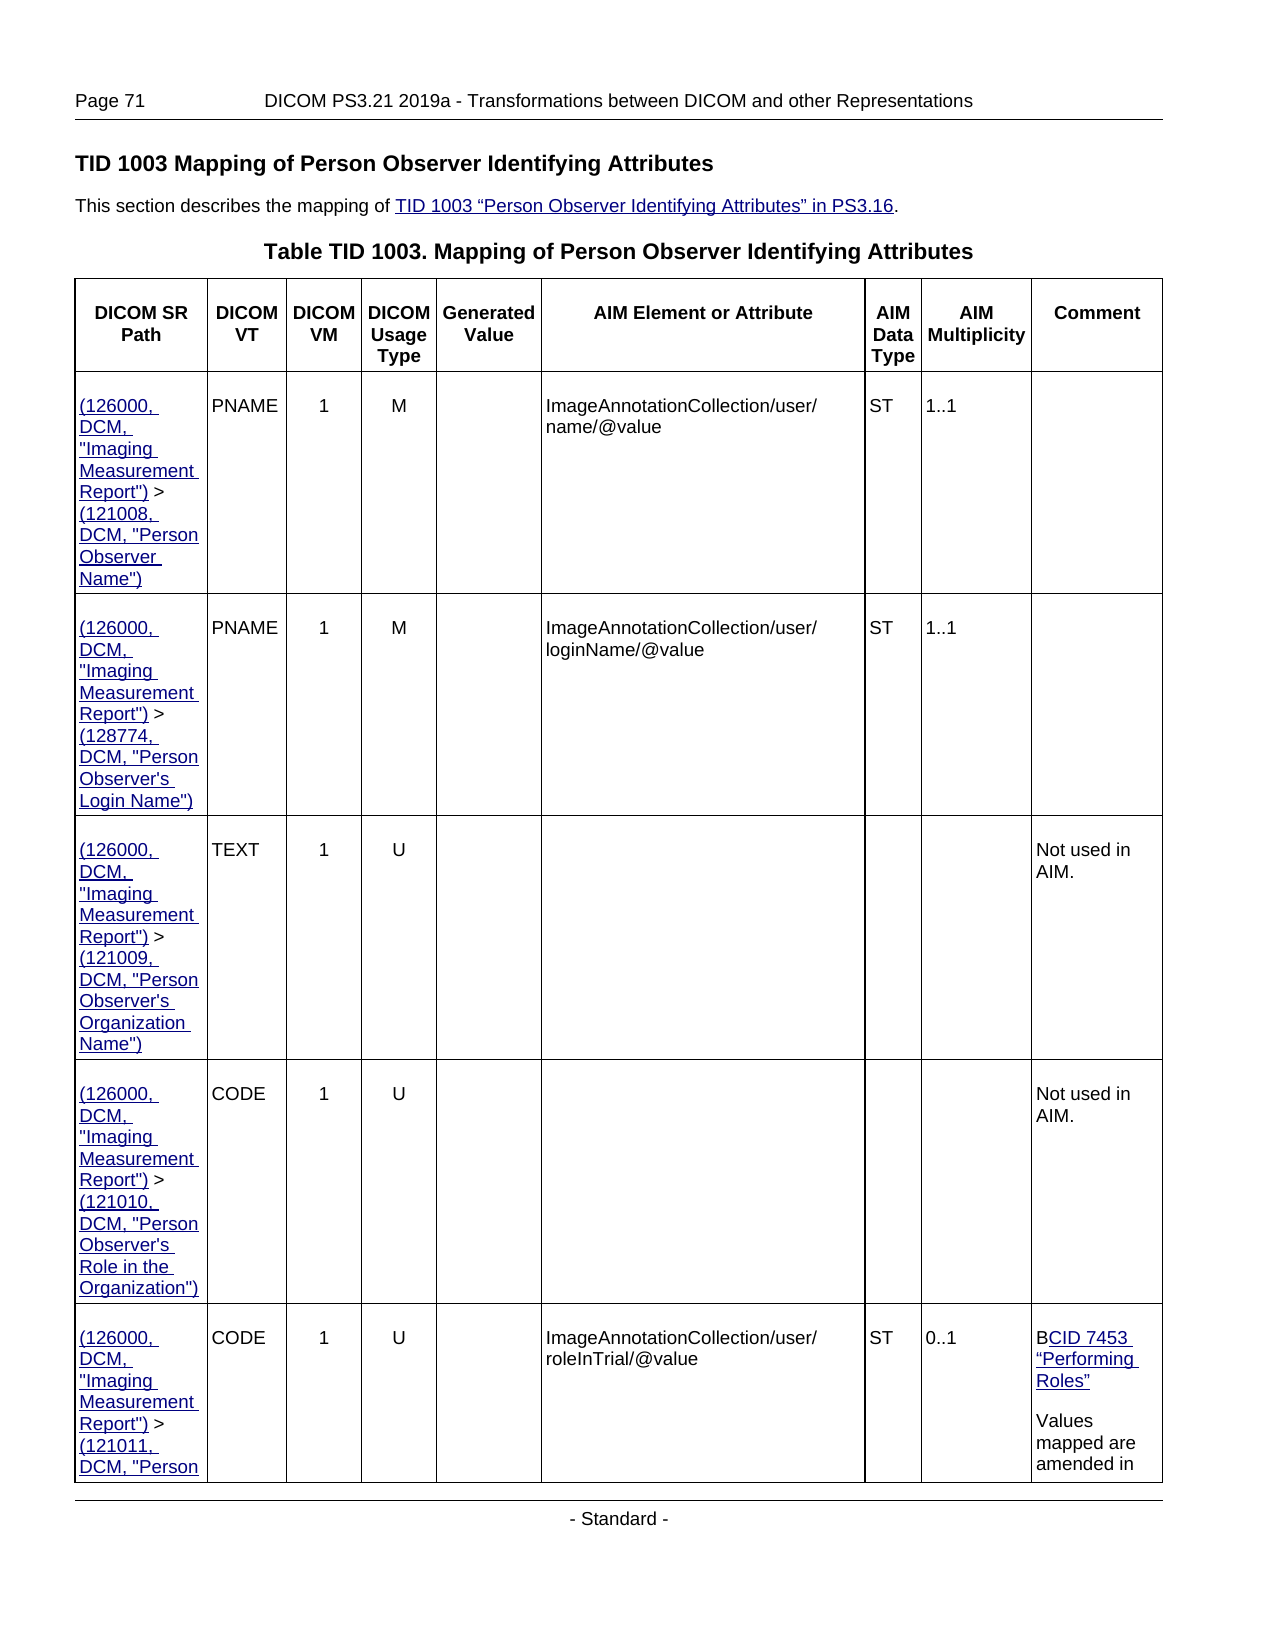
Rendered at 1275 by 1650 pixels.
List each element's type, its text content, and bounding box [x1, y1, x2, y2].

table_cell (126000, DCM, "Imaging Measurement Report") > (121011, DCM, "Person [76, 1304, 207, 1482]
table_cell PNAME [208, 594, 286, 815]
table_cell (126000, DCM, "Imaging Measurement Report") > (128774, DCM, "Person Observer's Login Name") [76, 594, 207, 815]
table_cell M [362, 372, 436, 593]
table_cell U [362, 1060, 436, 1303]
table_cell 1..1 [922, 594, 1031, 815]
table_cell (126000, DCM, "Imaging Measurement Report") > (121009, DCM, "Person Observer's Organization Name") [76, 816, 207, 1059]
table_cell 1 [287, 816, 361, 1059]
table_cell Image​Annotation​​Collection/​user/​roleInTrial/​@value [542, 1304, 864, 1482]
table_cell Image​Annotation​​Collection/​user/​loginName/​@value [542, 594, 864, 815]
table_cell [437, 594, 541, 815]
table_cell [1032, 594, 1162, 815]
table_cell M [362, 594, 436, 815]
text TID 1003 Mapping of Person Observer Identifying Attributes [75, 150, 1162, 176]
table_cell ST [866, 372, 921, 593]
table_cell [542, 1060, 864, 1303]
table_cell Not used in AIM. [1032, 1060, 1162, 1303]
text This section describes the mapping of TID 1003 “Person Observer Identifying Attributes” in PS3.16. [75, 194, 1162, 216]
table_cell U [362, 816, 436, 1059]
table_cell 0..1 [922, 1304, 1031, 1482]
table_cell [542, 816, 864, 1059]
table_cell ST [866, 1304, 921, 1482]
table_cell 1 [287, 594, 361, 815]
table_header DICOM Usage Type [362, 279, 436, 371]
table_header Comment [1032, 279, 1162, 371]
table_cell Not used in AIM. [1032, 816, 1162, 1059]
table_cell [922, 816, 1031, 1059]
table_header Generated Value [437, 279, 541, 371]
table_cell Image​Annotation​​Collection/​user/​name/​@value [542, 372, 864, 593]
table_cell [866, 1060, 921, 1303]
table_cell U [362, 1304, 436, 1482]
table_cell 1 [287, 1304, 361, 1482]
table_cell CODE [208, 1304, 286, 1482]
table_cell (126000, DCM, "Imaging Measurement Report") > (121008, DCM, "Person Observer Name") [76, 372, 207, 593]
table_cell [437, 372, 541, 593]
table_header AIM Multiplicity [922, 279, 1031, 371]
table_cell 1 [287, 372, 361, 593]
table_cell [437, 1304, 541, 1482]
table_cell [866, 816, 921, 1059]
table_cell TEXT [208, 816, 286, 1059]
table_cell [437, 1060, 541, 1303]
table_cell (126000, DCM, "Imaging Measurement Report") > (121010, DCM, "Person Observer's Role in the Organization") [76, 1060, 207, 1303]
text Table TID 1003. Mapping of Person Observer Identifying Attributes [75, 239, 1162, 264]
table_cell CODE [208, 1060, 286, 1303]
table_cell [1032, 372, 1162, 593]
table_cell 1 [287, 1060, 361, 1303]
table_header DICOM SR Path [76, 279, 207, 371]
table_cell [437, 816, 541, 1059]
table_header AIM Data Type [866, 279, 921, 371]
table_cell BCID 7453 “Performing Roles” Values mapped are amended in [1032, 1304, 1162, 1482]
table_cell ST [866, 594, 921, 815]
table_cell PNAME [208, 372, 286, 593]
table_header DICOM VM [287, 279, 361, 371]
table_header AIM Element or Attribute [542, 279, 864, 371]
table_cell [922, 1060, 1031, 1303]
table_header DICOM VT [208, 279, 286, 371]
table_cell 1..1 [922, 372, 1031, 593]
